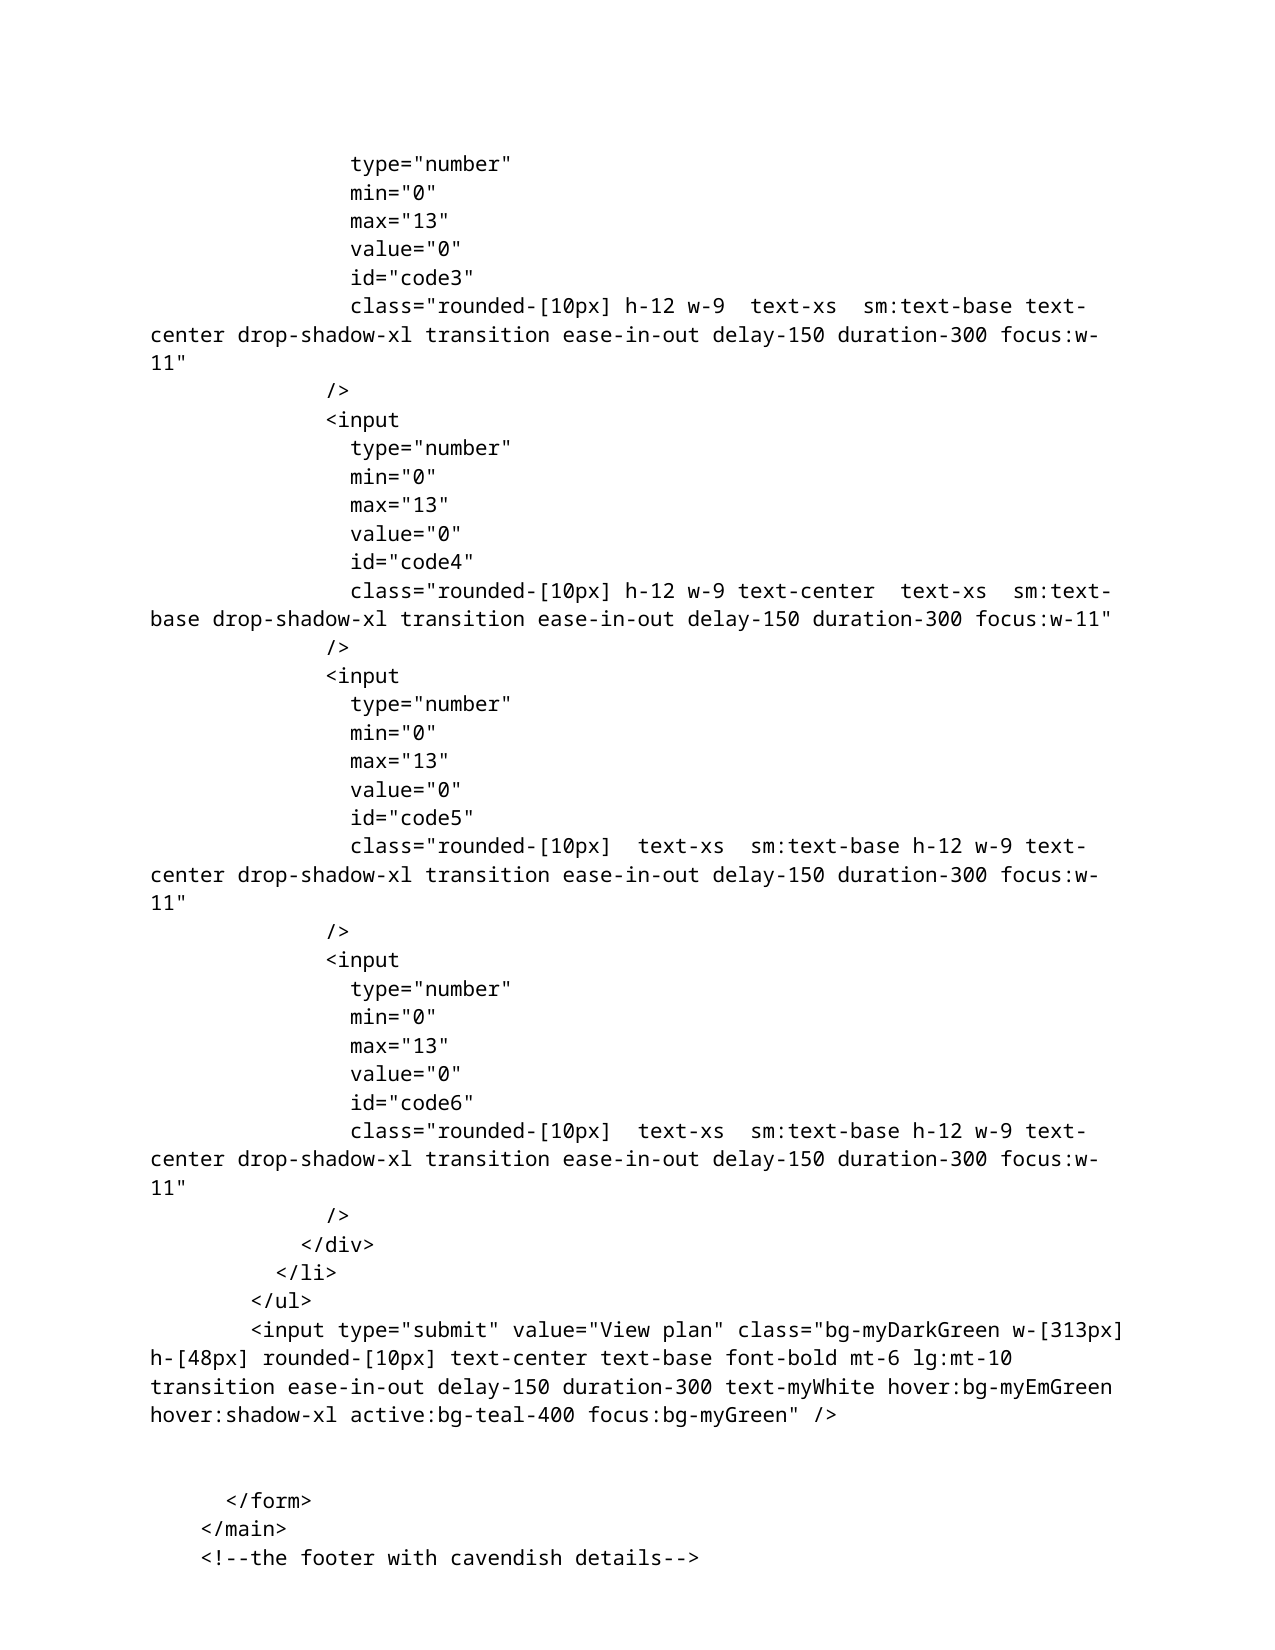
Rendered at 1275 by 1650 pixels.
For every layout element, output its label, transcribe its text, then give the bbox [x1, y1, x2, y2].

text </main> [150, 1514, 1125, 1543]
text /> [150, 377, 1125, 405]
text /> [150, 917, 1125, 945]
text type="number" [150, 433, 1125, 462]
text </form> [150, 1486, 1125, 1514]
text /> [150, 1201, 1125, 1230]
text </ul> [150, 1287, 1125, 1315]
text <input [150, 945, 1125, 974]
text id="code5" [150, 803, 1125, 832]
text <!--the footer with cavendish details--> [150, 1543, 1125, 1571]
text id="code3" [150, 263, 1125, 291]
text max="13" [150, 1031, 1125, 1059]
text max="13" [150, 490, 1125, 519]
text value="0" [150, 519, 1125, 547]
text <input [150, 405, 1125, 433]
text id="code6" [150, 1088, 1125, 1116]
text value="0" [150, 1059, 1125, 1088]
text min="0" [150, 462, 1125, 490]
text min="0" [150, 1002, 1125, 1031]
text class="rounded-[10px] h-12 w-9 text-xs sm:text-base text-center drop-shadow-xl transition ease-in-out delay-150 duration-300 focus:w-11" [150, 291, 1125, 377]
text type="number" [150, 149, 1125, 178]
text max="13" [150, 206, 1125, 234]
text </div> [150, 1230, 1125, 1258]
text class="rounded-[10px] text-xs sm:text-base h-12 w-9 text-center drop-shadow-xl transition ease-in-out delay-150 duration-300 focus:w-11" [150, 832, 1125, 917]
text value="0" [150, 234, 1125, 263]
text value="0" [150, 775, 1125, 803]
text min="0" [150, 718, 1125, 746]
text <input type="submit" value="View plan" class="bg-myDarkGreen w-[313px] h-[48px] rounded-[10px] text-center text-base font-bold mt-6 lg:mt-10 transition ease-in-out delay-150 duration-300 text-myWhite hover:bg-myEmGreen hover:shadow-xl active:bg-teal-400 focus:bg-myGreen" /> [150, 1315, 1125, 1429]
text id="code4" [150, 547, 1125, 576]
text /> [150, 633, 1125, 661]
text </li> [150, 1258, 1125, 1287]
text class="rounded-[10px] h-12 w-9 text-center text-xs sm:text-base drop-shadow-xl transition ease-in-out delay-150 duration-300 focus:w-11" [150, 576, 1125, 633]
text type="number" [150, 974, 1125, 1002]
text max="13" [150, 746, 1125, 775]
text min="0" [150, 178, 1125, 206]
text <input [150, 661, 1125, 689]
text type="number" [150, 689, 1125, 718]
text class="rounded-[10px] text-xs sm:text-base h-12 w-9 text-center drop-shadow-xl transition ease-in-out delay-150 duration-300 focus:w-11" [150, 1116, 1125, 1201]
